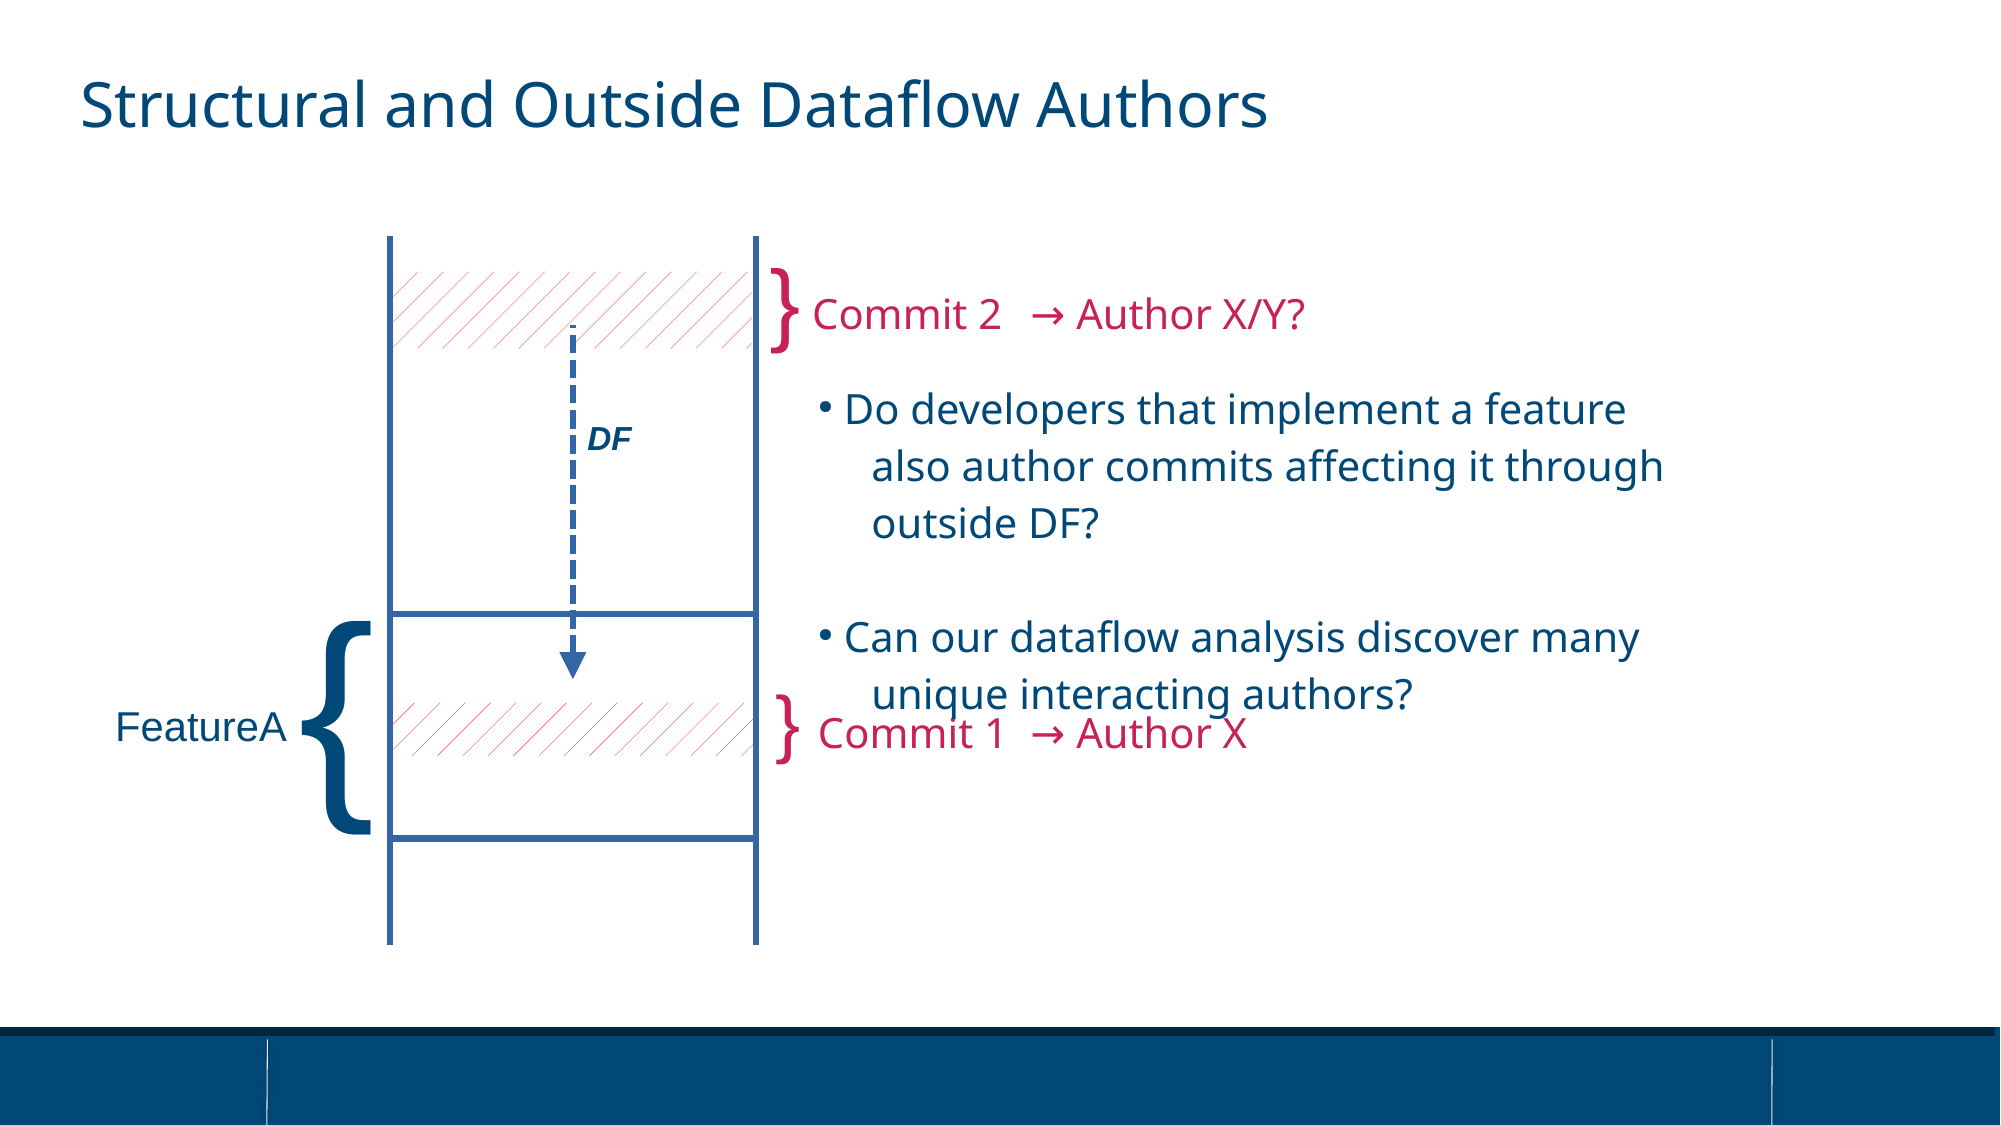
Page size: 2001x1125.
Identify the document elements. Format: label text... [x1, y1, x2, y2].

text_box { [755, 259, 815, 378]
text_box → Author X [1015, 696, 1347, 761]
text_box { [755, 667, 815, 786]
text_box [393, 271, 753, 349]
text_box { [283, 572, 491, 869]
text_box → Author X/Y? [1015, 277, 1347, 341]
text_box DF [572, 413, 803, 513]
list Structural and Outside Dataflow Authors [65, 57, 1520, 170]
text_box FeatureA [100, 696, 337, 796]
text_box Commit 2 [797, 277, 1015, 341]
text_box Do developers that implement a feature also author commits affecting it through outside DF? Can our dataflow analysis discover many unique interacting authors? [803, 372, 1713, 709]
text_box Commit 1 [803, 709, 1063, 762]
text_box [491, 614, 756, 839]
